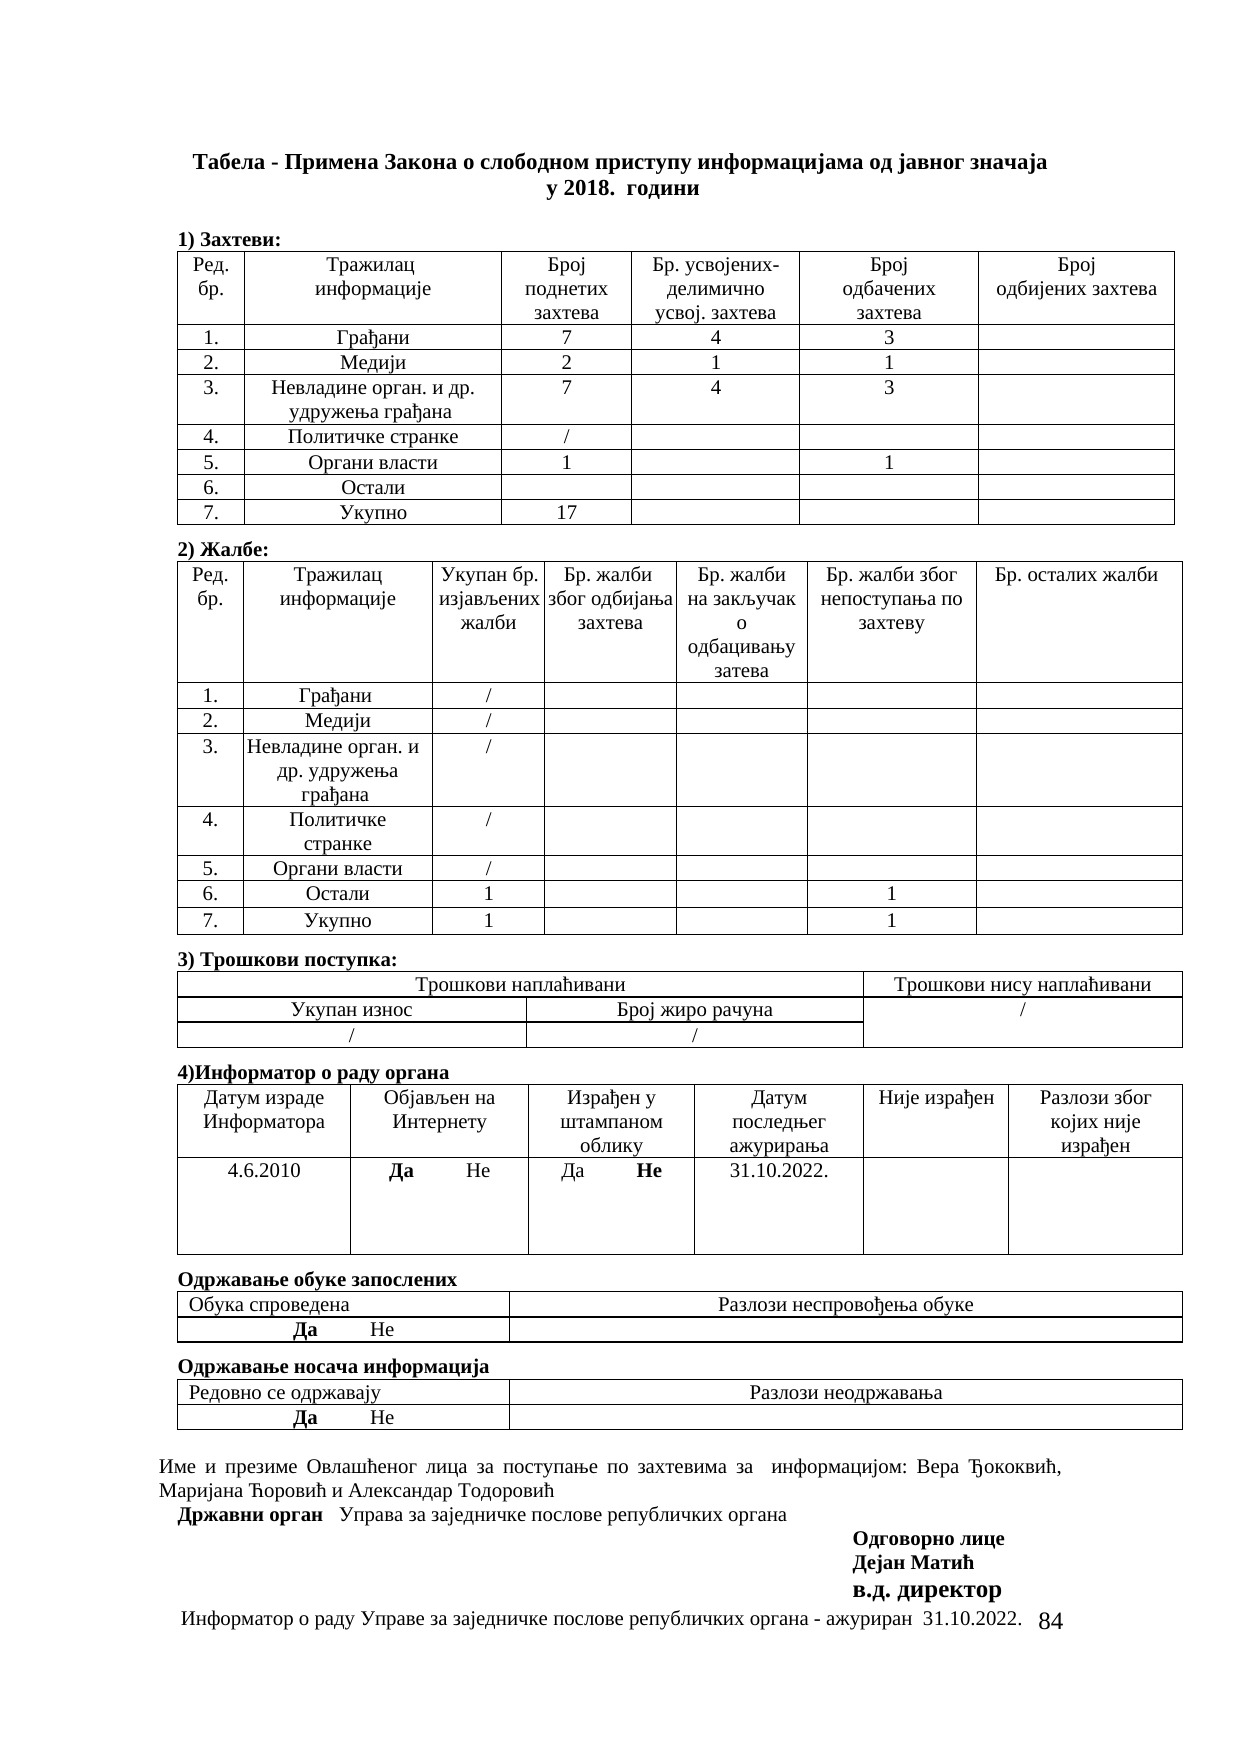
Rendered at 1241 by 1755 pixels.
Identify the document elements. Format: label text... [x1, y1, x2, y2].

table_cell 4. [178, 425, 244, 448]
table_cell Укупно [245, 500, 501, 524]
table_cell [1009, 1158, 1182, 1254]
table_cell 3. [178, 734, 243, 806]
table_cell 1. [178, 683, 243, 707]
text Табела - Примена Закона о слободном приступу информацијама од јавног значаја [177, 148, 1063, 174]
table_cell 4. [178, 807, 243, 855]
table_header Тражилац информације [244, 562, 432, 682]
table_cell Медији [244, 709, 432, 732]
table_cell 1 [800, 350, 978, 374]
table_cell Медији [245, 350, 501, 374]
table_cell 3. [178, 375, 244, 423]
table_cell 2 [502, 350, 631, 374]
text у 2018. години [177, 174, 1063, 200]
subtitle Име и презиме Овлашћеног лица за поступање по захтевима за информацијом: Вера Ђококвић, Маријана Ћоровић и Александар Тодоровић [158, 1454, 1063, 1502]
table_cell 4 [632, 325, 799, 349]
table_header Објављен на Интернету [351, 1085, 528, 1157]
table_header Датум последњег ажурирања [695, 1085, 863, 1157]
table_cell [977, 734, 1182, 806]
table_cell Политичке странке [244, 807, 432, 855]
table_cell [545, 807, 676, 855]
table_header Број поднетих захтева [502, 252, 631, 324]
table_cell [545, 709, 676, 732]
table_cell [677, 908, 807, 934]
table_cell / [433, 683, 544, 707]
table_cell [977, 683, 1182, 707]
table_header Разлози неодржавања [510, 1380, 1182, 1404]
table_cell 2. [178, 350, 244, 374]
table_cell Да Не [178, 1405, 509, 1429]
table_header Разлози због којих није израђен [1009, 1085, 1182, 1157]
table_cell Да Не [351, 1158, 528, 1254]
text 4)Информатор о раду органа [177, 1059, 1063, 1084]
table_cell / [433, 734, 544, 806]
table_cell Да Не [529, 1158, 694, 1254]
table_cell / [864, 998, 1182, 1047]
table_cell 5. [178, 856, 243, 880]
table_cell 6. [178, 475, 244, 499]
table_cell [545, 856, 676, 880]
table_cell [510, 1318, 1182, 1341]
table_header Број одбачених захтева [800, 252, 978, 324]
table_cell 1 [800, 450, 978, 474]
table_cell [632, 500, 799, 524]
table_cell / [178, 1023, 526, 1047]
table_cell [808, 683, 976, 707]
table_cell 31.10.2022. [695, 1158, 863, 1254]
table_cell [632, 450, 799, 474]
table_header Број одбијених захтева [979, 252, 1174, 324]
subtitle Одговорно лице [852, 1526, 1063, 1550]
table_cell [677, 734, 807, 806]
table_header Бр. осталих жалби [977, 562, 1182, 682]
table_cell / [502, 425, 631, 448]
table_cell / [433, 709, 544, 732]
table_cell [808, 709, 976, 732]
table_cell Број жиро рачуна [527, 998, 863, 1021]
table_cell [979, 475, 1174, 499]
table_header Није израђен [864, 1085, 1008, 1157]
table_cell [979, 425, 1174, 448]
subtitle Дејан Матић [852, 1550, 1063, 1574]
table_cell Oргани власти [244, 856, 432, 880]
table_cell [864, 1158, 1008, 1254]
table_cell 7. [178, 500, 244, 524]
table_header Трошкови нису наплаћивани [864, 972, 1182, 996]
table_cell Остали [245, 475, 501, 499]
table_header Датум израде Информатора [178, 1085, 350, 1157]
table_cell 7 [502, 375, 631, 423]
table_header Бр. жалби због одбијања захтева [545, 562, 676, 682]
table_cell 7. [178, 908, 243, 934]
table_cell [979, 350, 1174, 374]
subtitle в.д. директор [852, 1574, 1063, 1603]
table_cell 1 [433, 881, 544, 907]
subtitle 3) Трошкови поступка: [177, 947, 1063, 971]
table_cell [808, 734, 976, 806]
table_cell [502, 475, 631, 499]
table_cell Да Не [178, 1318, 509, 1341]
table_cell Грађани [245, 325, 501, 349]
table_cell 1 [808, 908, 976, 934]
table_header Бр. жалби због непоступања по захтеву [808, 562, 976, 682]
table_cell / [527, 1023, 863, 1047]
table_cell [977, 709, 1182, 732]
table_cell Органи власти [245, 450, 501, 474]
table_cell Невладине орган. и др. удружења грађана [244, 734, 432, 806]
table_cell 3 [800, 375, 978, 423]
table_cell Грађани [244, 683, 432, 707]
table_cell Политичке странке [245, 425, 501, 448]
table_header Ред. бр. [178, 562, 243, 682]
subtitle 2) Жалбе: [177, 537, 1063, 561]
table_cell [677, 683, 807, 707]
table_cell [977, 807, 1182, 855]
table_cell / [433, 856, 544, 880]
table_cell 7 [502, 325, 631, 349]
table_header Ред.бр. [178, 252, 244, 324]
table_cell [977, 856, 1182, 880]
table_cell / [433, 807, 544, 855]
table_cell [545, 908, 676, 934]
table_header Израђен у штампаном облику [529, 1085, 694, 1157]
table_header Трошкови наплаћивани [178, 972, 863, 996]
table_cell 4 [632, 375, 799, 423]
table_cell [545, 683, 676, 707]
table_cell [800, 425, 978, 448]
table_cell 17 [502, 500, 631, 524]
table_cell 4.6.2010 [178, 1158, 350, 1254]
table_cell 1 [808, 881, 976, 907]
table_cell Укупан износ [178, 998, 526, 1021]
table_cell [545, 734, 676, 806]
subtitle Одржавање носача информација [177, 1354, 1063, 1378]
table_cell [979, 500, 1174, 524]
table_cell Невладине орган. и др. удружења грађана [245, 375, 501, 423]
table_cell [632, 475, 799, 499]
table_cell [545, 881, 676, 907]
table_cell Остали [244, 881, 432, 907]
subtitle 1) Захтеви: [177, 227, 1063, 251]
table_cell [632, 425, 799, 448]
text Државни орган Управа за заједничке послове републичких органа [177, 1502, 1063, 1526]
table_cell [808, 856, 976, 880]
table_cell Укупно [244, 908, 432, 934]
table_header Бр. жалби на закључак о одбацивању затева [677, 562, 807, 682]
table_cell [510, 1405, 1182, 1429]
table_cell 6. [178, 881, 243, 907]
table_cell [977, 908, 1182, 934]
table_cell [800, 500, 978, 524]
table_cell [677, 807, 807, 855]
table_cell [800, 475, 978, 499]
table_cell 1 [502, 450, 631, 474]
table_cell [677, 881, 807, 907]
table_header Укупан бр. изјављених жалби [433, 562, 544, 682]
table_cell [979, 325, 1174, 349]
table_cell 5. [178, 450, 244, 474]
table_header Бр. усвојених- делимично усвој. захтева [632, 252, 799, 324]
table_cell [979, 450, 1174, 474]
table_header Обука спроведена [178, 1292, 509, 1316]
subtitle Одржавање обуке запослених [177, 1267, 1063, 1291]
table_cell 1. [178, 325, 244, 349]
table_header Редовно се одржавају [178, 1380, 509, 1404]
table_header Тражилац информације [245, 252, 501, 324]
table_cell [808, 807, 976, 855]
table_cell 1 [433, 908, 544, 934]
table_cell [677, 856, 807, 880]
table_cell 2. [178, 709, 243, 732]
table_cell [979, 375, 1174, 423]
table_cell [977, 881, 1182, 907]
table_cell [677, 709, 807, 732]
table_cell 3 [800, 325, 978, 349]
table_cell 1 [632, 350, 799, 374]
table_header Разлози неспровођења обуке [510, 1292, 1182, 1316]
